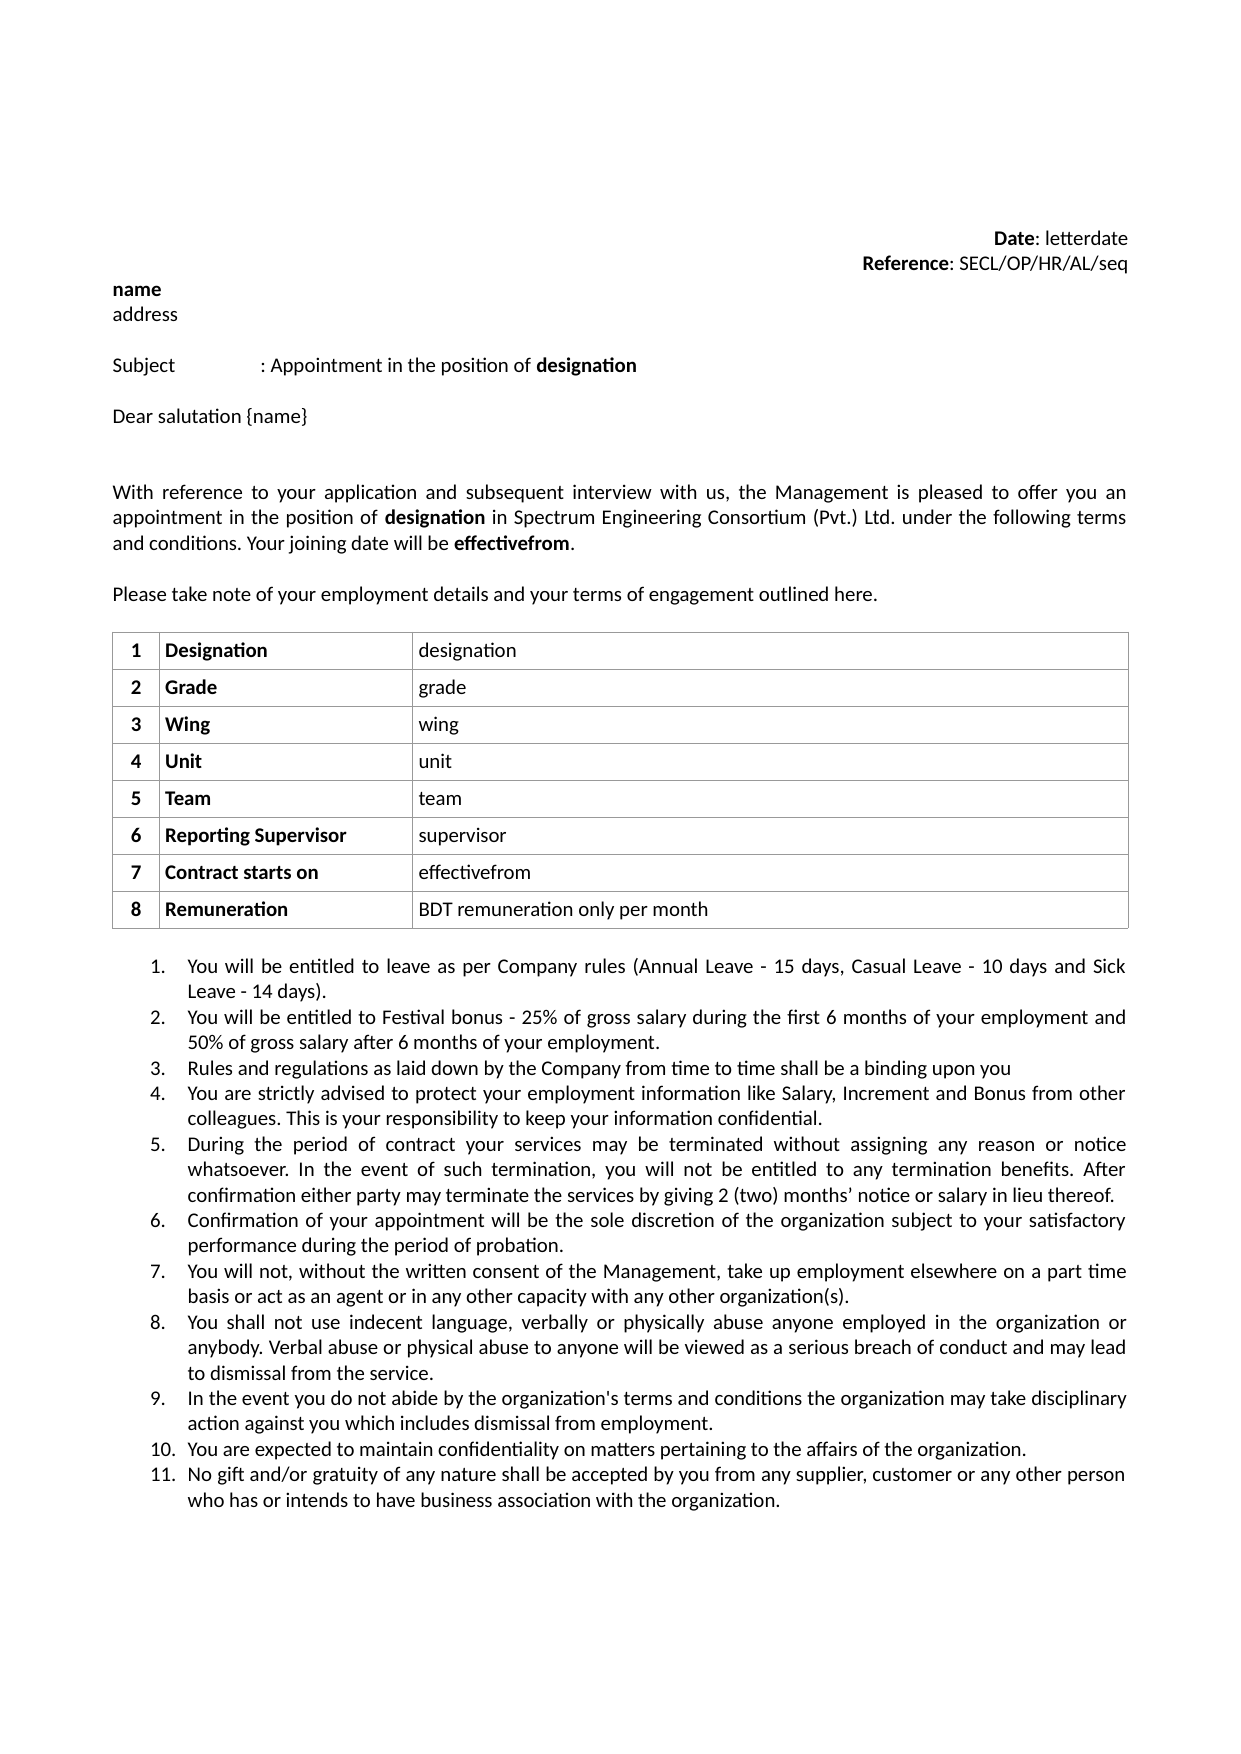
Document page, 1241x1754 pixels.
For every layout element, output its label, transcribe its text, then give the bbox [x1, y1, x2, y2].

table_cell Reporting Supervisor [160, 818, 412, 853]
table_header designation [413, 633, 1128, 669]
table_cell wing [413, 707, 1128, 743]
list You shall not use indecent language, verbally or physically abuse anyone employed in the organization or anybody. Verbal abuse or physical abuse to anyone will be viewed as a serious breach of conduct and may lead to dismissal from the service. [150, 1309, 1128, 1385]
table_cell 7 [113, 855, 159, 891]
table_cell Contract starts on [160, 855, 412, 891]
text Date: letterdate [112, 225, 1128, 250]
text Reference: SECL/OP/HR/AL/seq [112, 250, 1128, 276]
list During the period of contract your services may be terminated without assigning any reason or notice whatsoever. In the event of such termination, you will not be entitled to any termination benefits. After confirmation either party may terminate the services by giving 2 (two) months’ notice or salary in lieu thereof. [150, 1131, 1128, 1207]
table_cell 3 [113, 707, 159, 743]
table_cell Team [160, 781, 412, 817]
list No gift and/or gratuity of any nature shall be accepted by you from any supplier, customer or any other person who has or intends to have business association with the organization. [150, 1461, 1128, 1512]
table_cell 8 [113, 892, 159, 927]
table_cell effectivefrom [413, 855, 1128, 891]
table_cell Grade [160, 670, 412, 706]
list Rules and regulations as laid down by the Company from time to time shall be a binding upon you [150, 1055, 1128, 1080]
table_cell grade [413, 670, 1128, 706]
table_cell 6 [113, 818, 159, 853]
table_header Designation [160, 633, 412, 669]
text Subject : Appointment in the position of designation [112, 352, 1128, 377]
list You will not, without the written consent of the Management, take up employment elsewhere on a part time basis or act as an agent or in any other capacity with any other organization(s). [150, 1258, 1128, 1309]
table_cell Unit [160, 744, 412, 779]
list Confirmation of your appointment will be the sole discretion of the organization subject to your satisfactory performance during the period of probation. [150, 1207, 1128, 1258]
text Dear salutation {name} [112, 403, 1128, 428]
text Please take note of your employment details and your terms of engagement outlined here. [112, 581, 1128, 606]
table_cell unit [413, 744, 1128, 779]
table_cell BDT remuneration only per month [413, 892, 1128, 927]
list You will be entitled to leave as per Company rules (Annual Leave - 15 days, Casual Leave - 10 days and Sick Leave - 14 days). [150, 953, 1128, 1004]
table_header 1 [113, 633, 159, 669]
text address [112, 301, 1128, 327]
table_cell 5 [113, 781, 159, 817]
table_cell supervisor [413, 818, 1128, 853]
text With reference to your application and subsequent interview with us, the Management is pleased to offer you an appointment in the position of designation in Spectrum Engineering Consortium (Pvt.) Ltd. under the following terms and conditions. Your joining date will be effectivefrom. [112, 479, 1128, 555]
table_cell 2 [113, 670, 159, 706]
table_cell Remuneration [160, 892, 412, 927]
list You are expected to maintain confidentiality on matters pertaining to the affairs of the organization. [150, 1436, 1128, 1461]
text name [112, 276, 1128, 301]
table_cell 4 [113, 744, 159, 779]
list In the event you do not abide by the organization's terms and conditions the organization may take disciplinary action against you which includes dismissal from employment. [150, 1385, 1128, 1436]
table_cell team [413, 781, 1128, 817]
list You will be entitled to Festival bonus - 25% of gross salary during the first 6 months of your employment and 50% of gross salary after 6 months of your employment. [150, 1004, 1128, 1055]
list You are strictly advised to protect your employment information like Salary, Increment and Bonus from other colleagues. This is your responsibility to keep your information confidential. [150, 1080, 1128, 1131]
table_cell Wing [160, 707, 412, 743]
